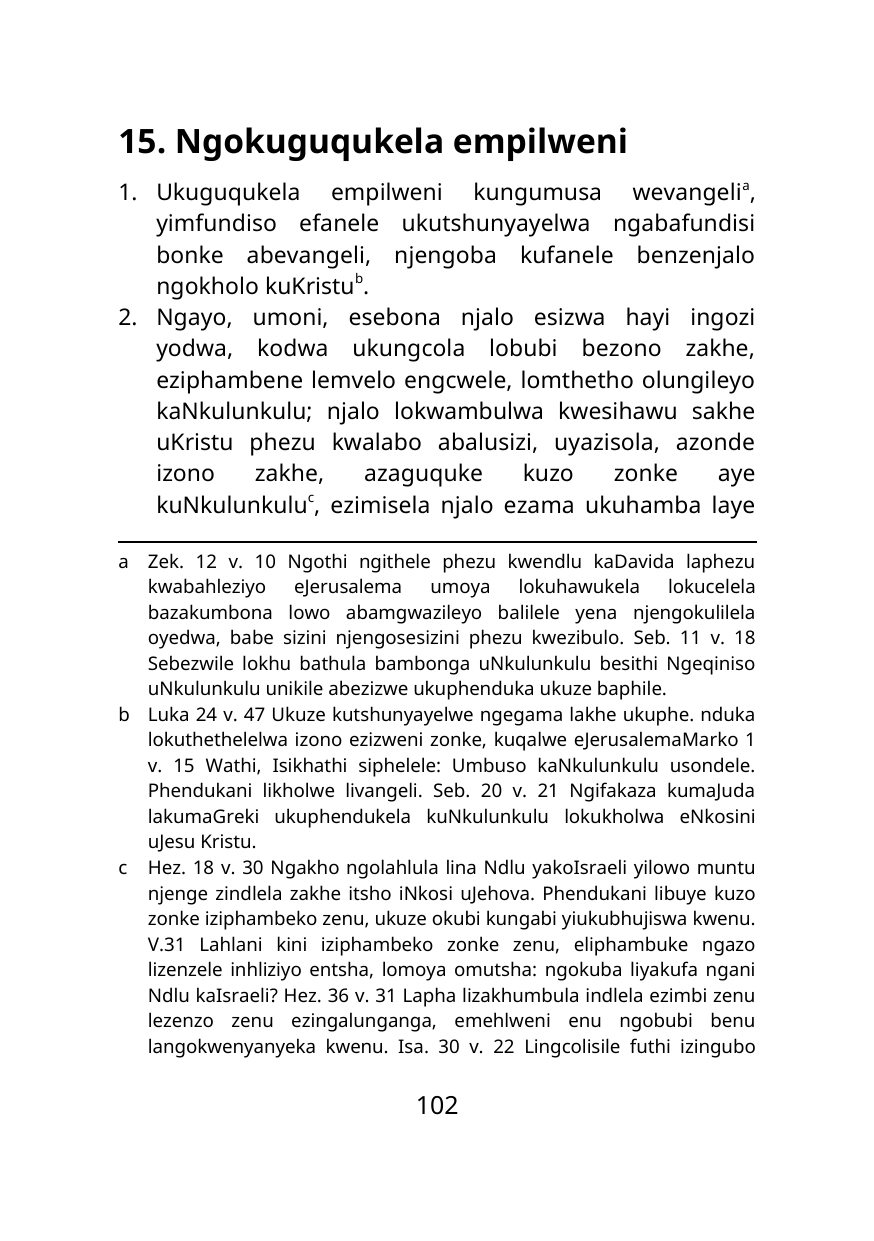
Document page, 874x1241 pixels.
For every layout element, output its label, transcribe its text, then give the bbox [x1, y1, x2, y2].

subtitle 15. Ngokuguqukela empilweni [118, 118, 756, 164]
list Ngayo, umoni, esebona njalo esizwa hayi ingozi yodwa, kodwa ukungcola lobubi bezono zakhe, eziphambene lemvelo engcwele, lomthetho olungileyo kaNkulunkulu; njalo lokwambulwa kwesihawu sakhe uKristu phezu kwalabo abalusizi, uyazisola, azonde izono zakhe, azaguquke kuzo zonke aye kuNkulunkulu, ezimisela njalo ezama ukuhamba laye [118, 301, 756, 520]
list Hez. 18 v. 30 Ngakho ngolahlula lina Ndlu yakoIsraeli yilowo muntu njenge zindlela zakhe itsho iNkosi uJehova. Phendukani libuye kuzo zonke iziphambeko zenu, ukuze okubi kungabi yiukubhujiswa kwenu. V.31 Lahlani kini iziphambeko zonke zenu, eliphambuke ngazo lizenzele inhliziyo entsha, lomoya omutsha: ngokuba liyakufa ngani Ndlu kaIsraeli? Hez. 36 v. 31 Lapha lizakhumbula indlela ezimbi zenu lezenzo zenu ezingalunganga, emehlweni enu ngobubi benu langokwenyanyeka kwenu. Isa. 30 v. 22 Lingcolisile futhi izingubo [118, 854, 756, 1058]
list Zek. 12 v. 10 Ngothi ngithele phezu kwendlu kaDavida laphezu kwabahleziyo eJerusalema umoya lokuhawukela lokucelela bazakumbona lowo abamgwazileyo balilele yena njengokulilela oyedwa, babe sizini njengosesizini phezu kwezibulo. Seb. 11 v. 18 Sebezwile lokhu bathula bambonga uNkulunkulu besithi Ngeqiniso uNkulunkulu unikile abezizwe ukuphenduka ukuze baphile. [118, 548, 756, 701]
list Ukuguqukela empilweni kungumusa wevangeli, yimfundiso efanele ukutshunyayelwa ngabafundisi bonke abevangeli, njengoba kufanele benzenjalo ngokholo kuKristu. [118, 176, 756, 301]
list Luka 24 v. 47 Ukuze kutshunyayelwe ngegama lakhe ukuphe. nduka lokuthethelelwa izono ezizweni zonke, kuqalwe eJerusalemaMarko 1 v. 15 Wathi, Isikhathi siphelele: Umbuso kaNkulunkulu usondele. Phendukani likholwe livangeli. Seb. 20 v. 21 Ngifakaza kumaJuda lakumaGreki ukuphendukela kuNkulunkulu lokukholwa eNkosini uJesu Kristu. [118, 701, 756, 854]
